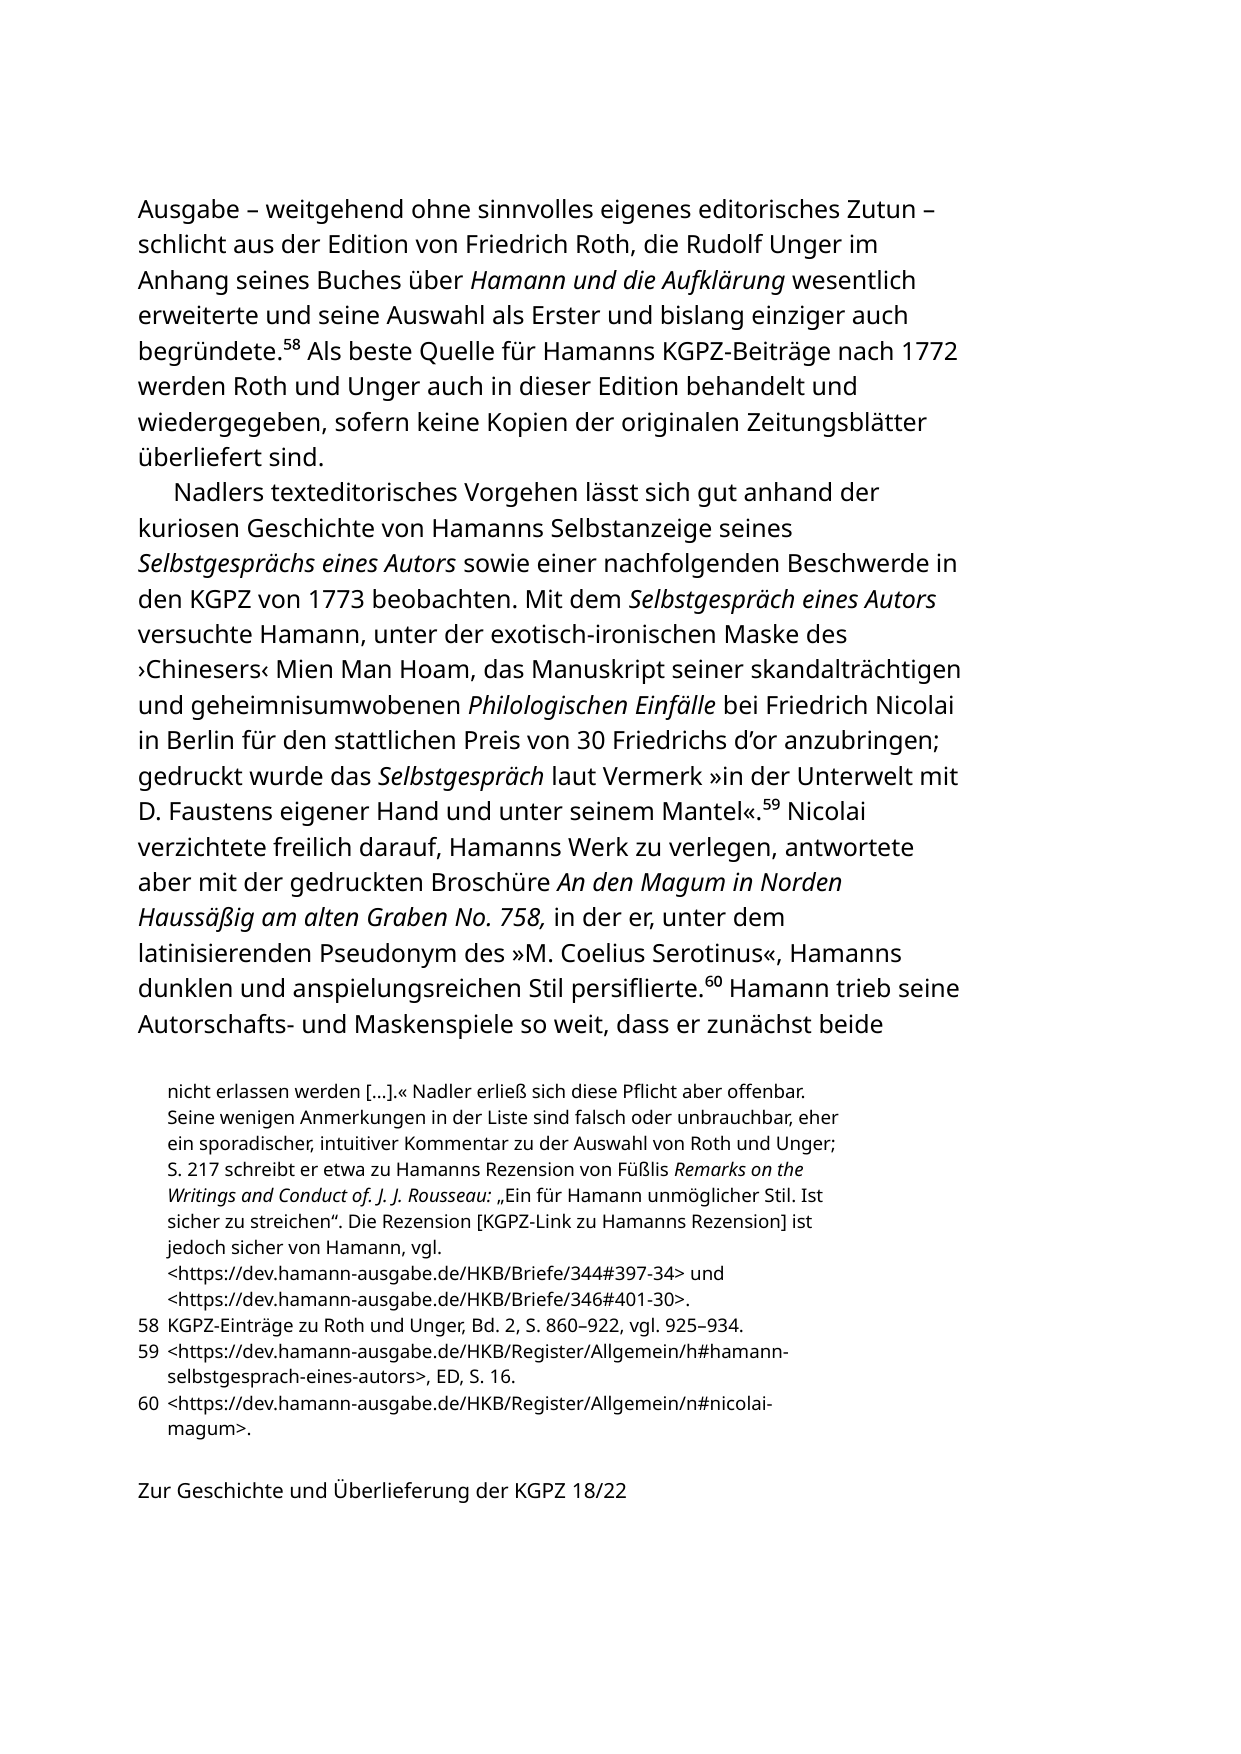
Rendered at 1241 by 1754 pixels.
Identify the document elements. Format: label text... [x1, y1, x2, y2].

text <https://dev.hamann-ausgabe.de/HKB/Register/Allgemein/h#hamann-selbstgesprach-eines-autors>, ED, S. 16. [138, 1337, 846, 1389]
text Ausgabe – weitgehend ohne sinnvolles eigenes editorisches Zutun – schlicht aus der Edition von Friedrich Roth, die Rudolf Unger im Anhang seines Buches über Hamann und die Aufklärung wesentlich erweiterte und seine Auswahl als Erster und bislang einziger auch begründete. Als beste Quelle für Hamanns KGPZ-Beiträge nach 1772 werden Roth und Unger auch in dieser Edition behandelt und wiedergegeben, sofern keine Kopien der originalen Zeitungsblätter überliefert sind. [138, 190, 964, 473]
text <https://dev.hamann-ausgabe.de/HKB/Register/Allgemein/n#nicolai-magum>. [138, 1389, 846, 1441]
text KGPZ-Einträge zu Roth und Unger, Bd. 2, S. 860–922, vgl. 925–934. [138, 1311, 846, 1337]
text Nadlers texteditorisches Vorgehen lässt sich gut anhand der kuriosen Geschichte von Hamanns Selbstanzeige seines Selbstgesprächs eines Autors sowie einer nachfolgenden Beschwerde in den KGPZ von 1773 beobachten. Mit dem Selbstgespräch eines Autors versuchte Hamann, unter der exotisch-ironischen Maske des ›Chinesers‹ Mien Man Hoam, das Manuskript seiner skandalträchtigen und geheimnisumwobenen Philologischen Einfälle bei Friedrich Nicolai in Berlin für den stattlichen Preis von 30 Friedrichs d’or anzubringen; gedruckt wurde das Selbstgespräch laut Vermerk »in der Unterwelt mit D. Faustens eigener Hand und unter seinem Mantel«. Nicolai verzichtete freilich darauf, Hamanns Werk zu verlegen, antwortete aber mit der gedruckten Broschüre An den Magum in Norden Haussäßig am alten Graben No. 758, in der er, unter dem latinisierenden Pseudonym des »M. Coelius Serotinus«, Hamanns dunklen und anspielungsreichen Stil persiflierte. Hamann trieb seine Autorschafts- und Maskenspiele so weit, dass er zunächst beide [138, 473, 964, 1040]
text nicht erlassen werden […].« Nadler erließ sich diese Pflicht aber offenbar. Seine wenigen Anmerkungen in der Liste sind falsch oder unbrauchbar, eher ein sporadischer, intuitiver Kommentar zu der Auswahl von Roth und Unger; S. 217 schreibt er etwa zu Hamanns Rezension von Füßlis Remarks on the Writings and Conduct of. J. J. Rousseau: „Ein für Hamann unmöglicher Stil. Ist sicher zu streichen“. Die Rezension [KGPZ-Link zu Hamanns Rezension] ist jedoch sicher von Hamann, vgl. <https://dev.hamann-ausgabe.de/HKB/Briefe/344#397-34> und <https://dev.hamann-ausgabe.de/HKB/Briefe/346#401-30>. [138, 1078, 846, 1311]
